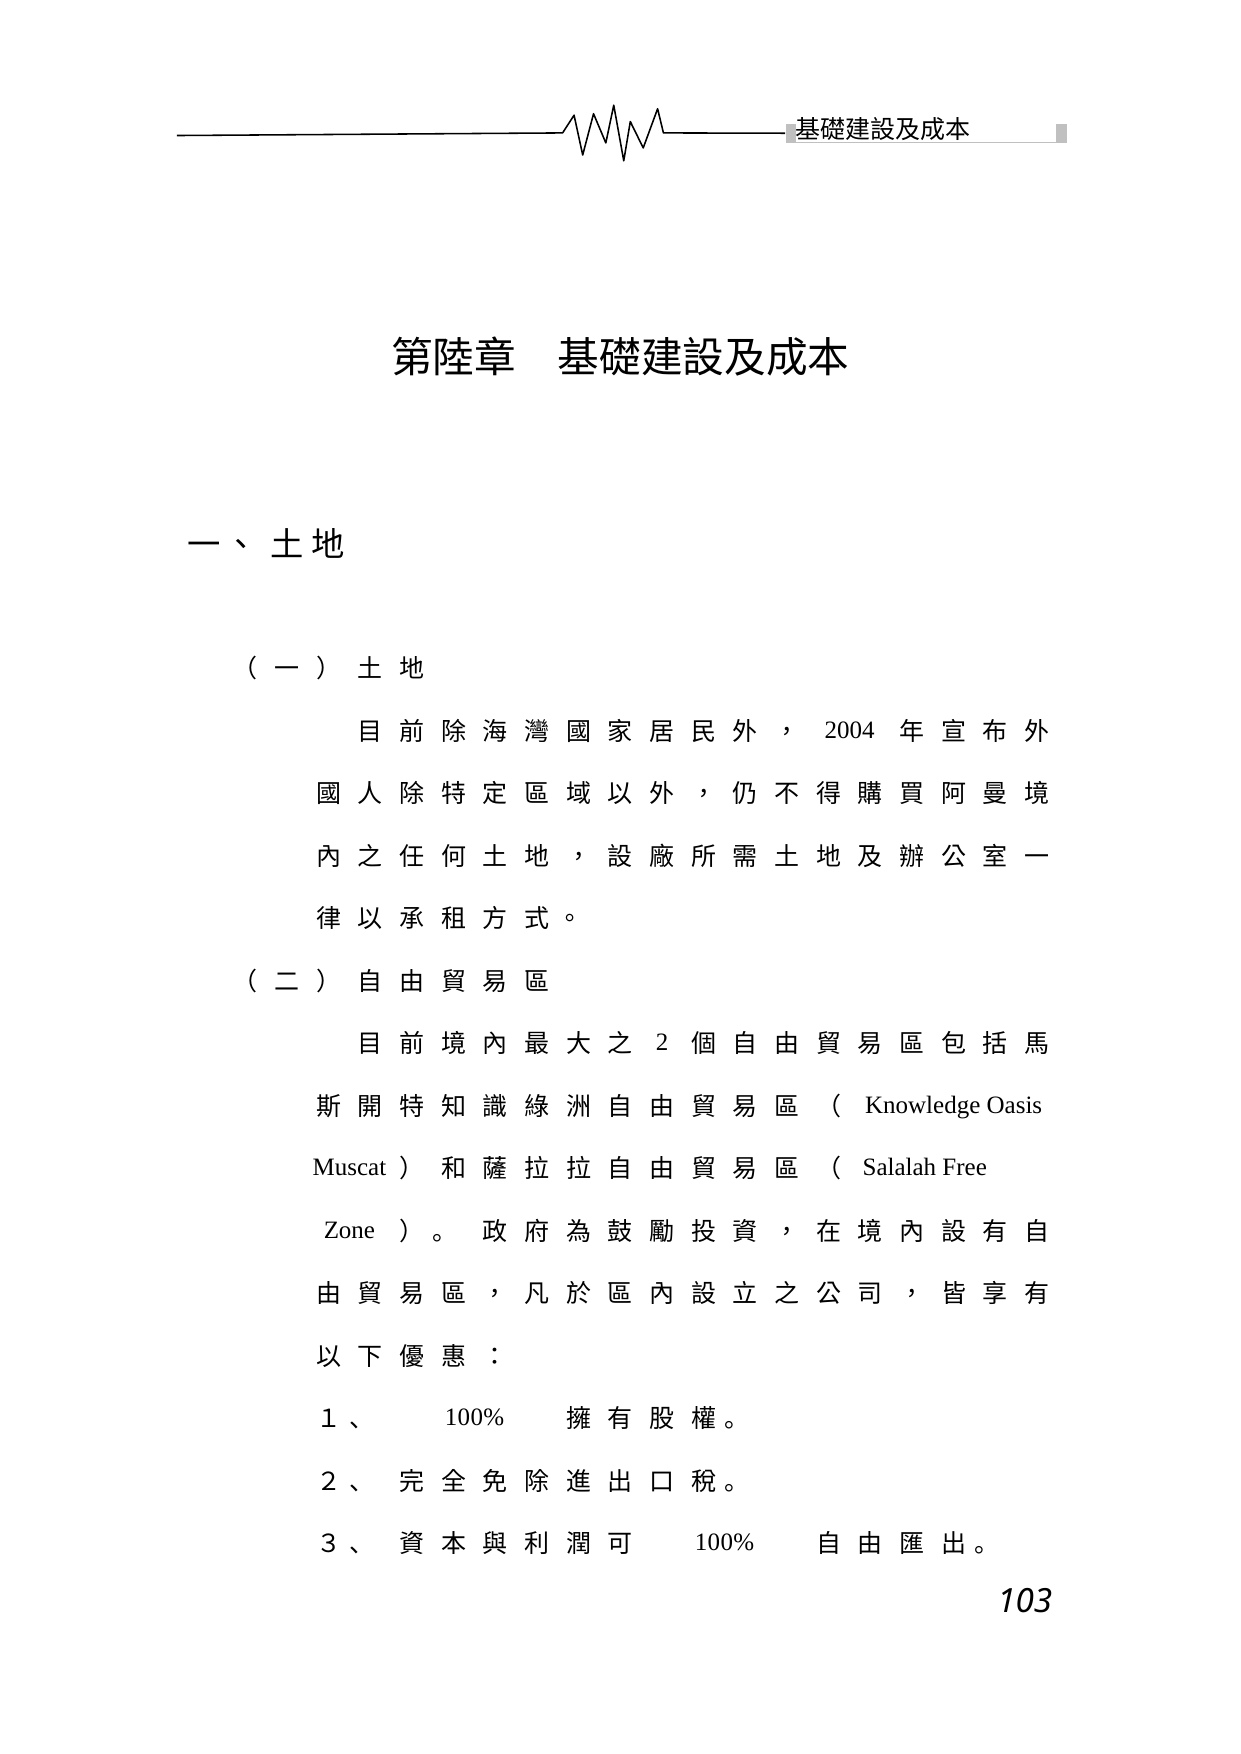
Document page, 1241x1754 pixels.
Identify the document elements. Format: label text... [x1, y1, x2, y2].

text ２、完全免除進出口稅。 [281, 1438, 1058, 1500]
text 目前除海灣國家居民外，2004年宣布外國人除特定區域以外，仍不得購買阿曼境內之任何土地，設廠所需土地及辦公室一律以承租方式。 [281, 688, 1058, 938]
text 一、土地 [183, 500, 1058, 563]
text （二）自由貿易區 [207, 938, 1058, 1000]
text ３、資本與利潤可100%自由匯出。 [281, 1500, 1058, 1563]
text （一）土地 [207, 625, 1058, 688]
text 目前境內最大之2個自由貿易區包括馬斯開特知識綠洲自由貿易區（Knowledge Oasis Muscat）和薩拉拉自由貿易區（Salalah Free Zone）。政府為鼓勵投資，在境內設有自由貿易區，凡於區內設立之公司，皆享有以下優惠： [281, 1000, 1058, 1375]
text １、100%擁有股權。 [281, 1375, 1058, 1438]
text 第陸章 基礎建設及成本 [183, 313, 1058, 375]
